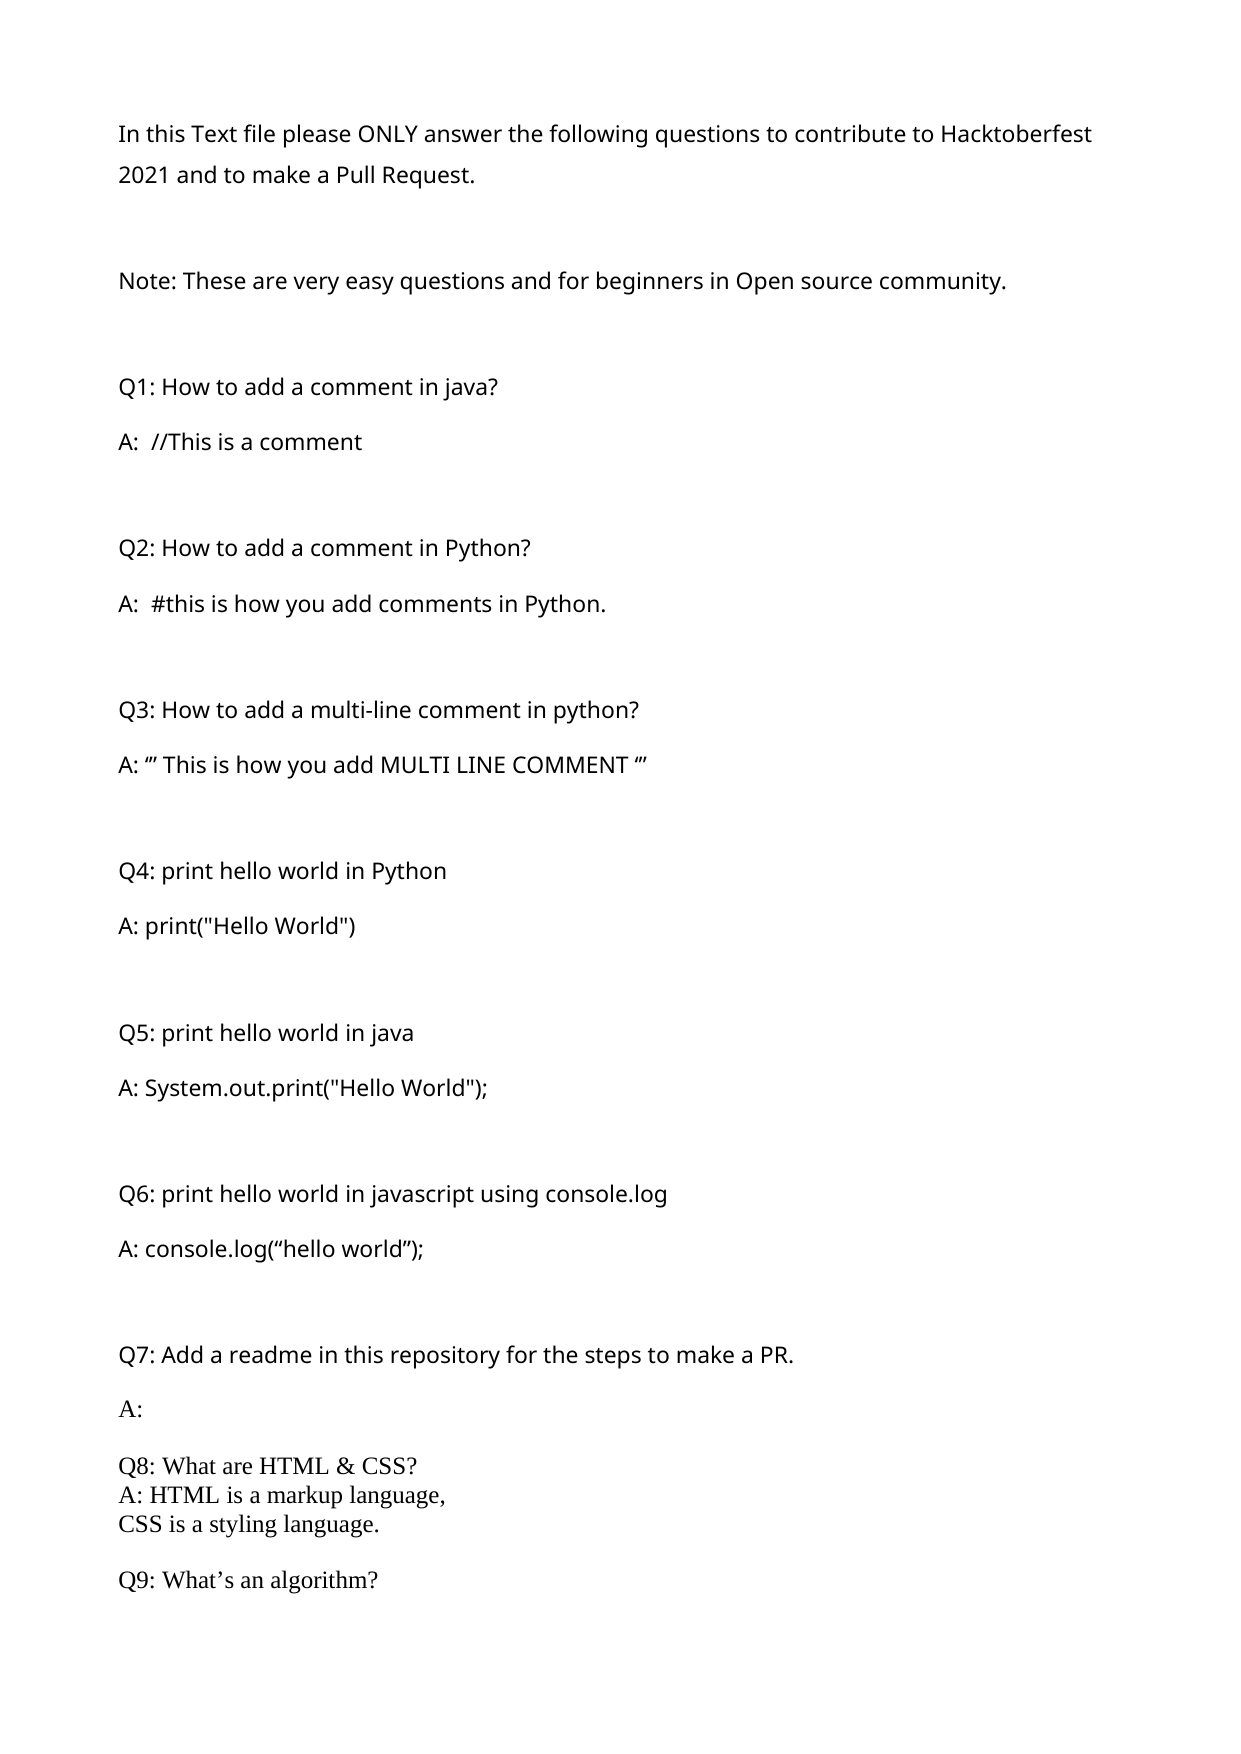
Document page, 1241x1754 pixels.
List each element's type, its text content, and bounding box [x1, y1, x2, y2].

text Q9: What’s an algorithm? [118, 1565, 1122, 1594]
text Q8: What are HTML & CSS? [118, 1451, 1122, 1480]
text A: HTML is a markup language, [118, 1480, 1122, 1509]
text Q7: Add a readme in this repository for the steps to make a PR. [118, 1339, 1122, 1370]
text Q3: How to add a multi-line comment in python? [118, 694, 1122, 725]
text A: System.out.print("Hello World"); [118, 1072, 1122, 1103]
text A: #this is how you add comments in Python. [118, 588, 1122, 619]
text Q6: print hello world in javascript using console.log [118, 1178, 1122, 1209]
text A: //This is a comment [118, 426, 1122, 457]
text Q2: How to add a comment in Python? [118, 532, 1122, 564]
text A: [118, 1394, 1122, 1423]
text Q4: print hello world in Python [118, 855, 1122, 886]
text Note: These are very easy questions and for beginners in Open source community. [118, 265, 1122, 296]
text A: ‘’’ This is how you add MULTI LINE COMMENT ‘’’ [118, 749, 1122, 780]
text A: console.log(“hello world”); [118, 1233, 1122, 1264]
text CSS is a styling language. [118, 1509, 1122, 1537]
text Q5: print hello world in java [118, 1016, 1122, 1048]
text Q1: How to add a comment in java? [118, 371, 1122, 402]
text A: print("Hello World") [118, 910, 1122, 942]
text In this Text file please ONLY answer the following questions to contribute to Hacktoberfest 2021 and to make a Pull Request. [118, 118, 1122, 190]
